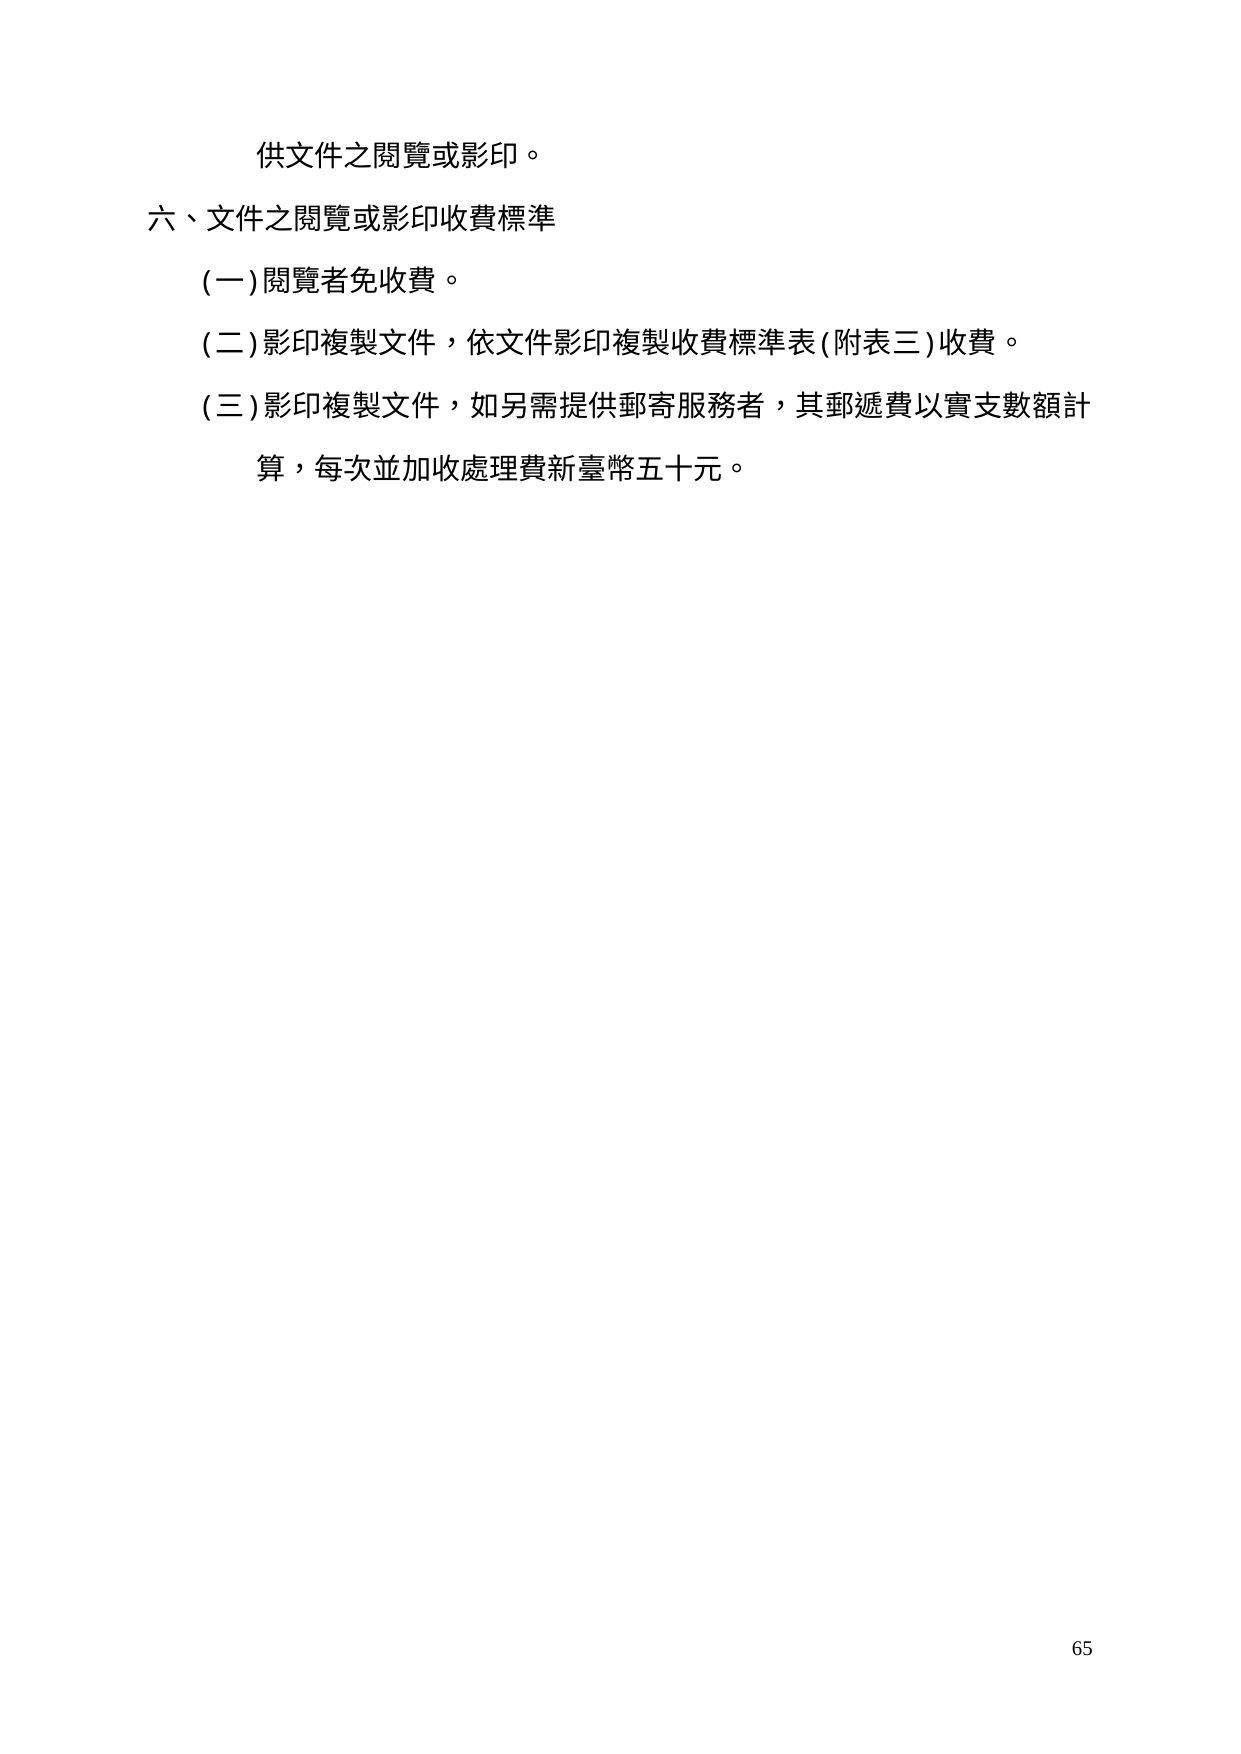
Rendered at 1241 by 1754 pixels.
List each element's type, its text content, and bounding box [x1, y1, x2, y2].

text (三)影印複製文件，如另需提供郵寄服務者，其郵遞費以實支數額計算，每次並加收處理費新臺幣五十元。 [198, 362, 1092, 487]
text (一)閱覽者免收費。 [198, 237, 1092, 300]
text 供文件之閱覽或影印。 [198, 112, 1092, 175]
text (二)影印複製文件，依文件影印複製收費標準表(附表三)收費。 [198, 300, 1092, 362]
text 六、文件之閱覽或影印收費標準 [148, 175, 1092, 237]
